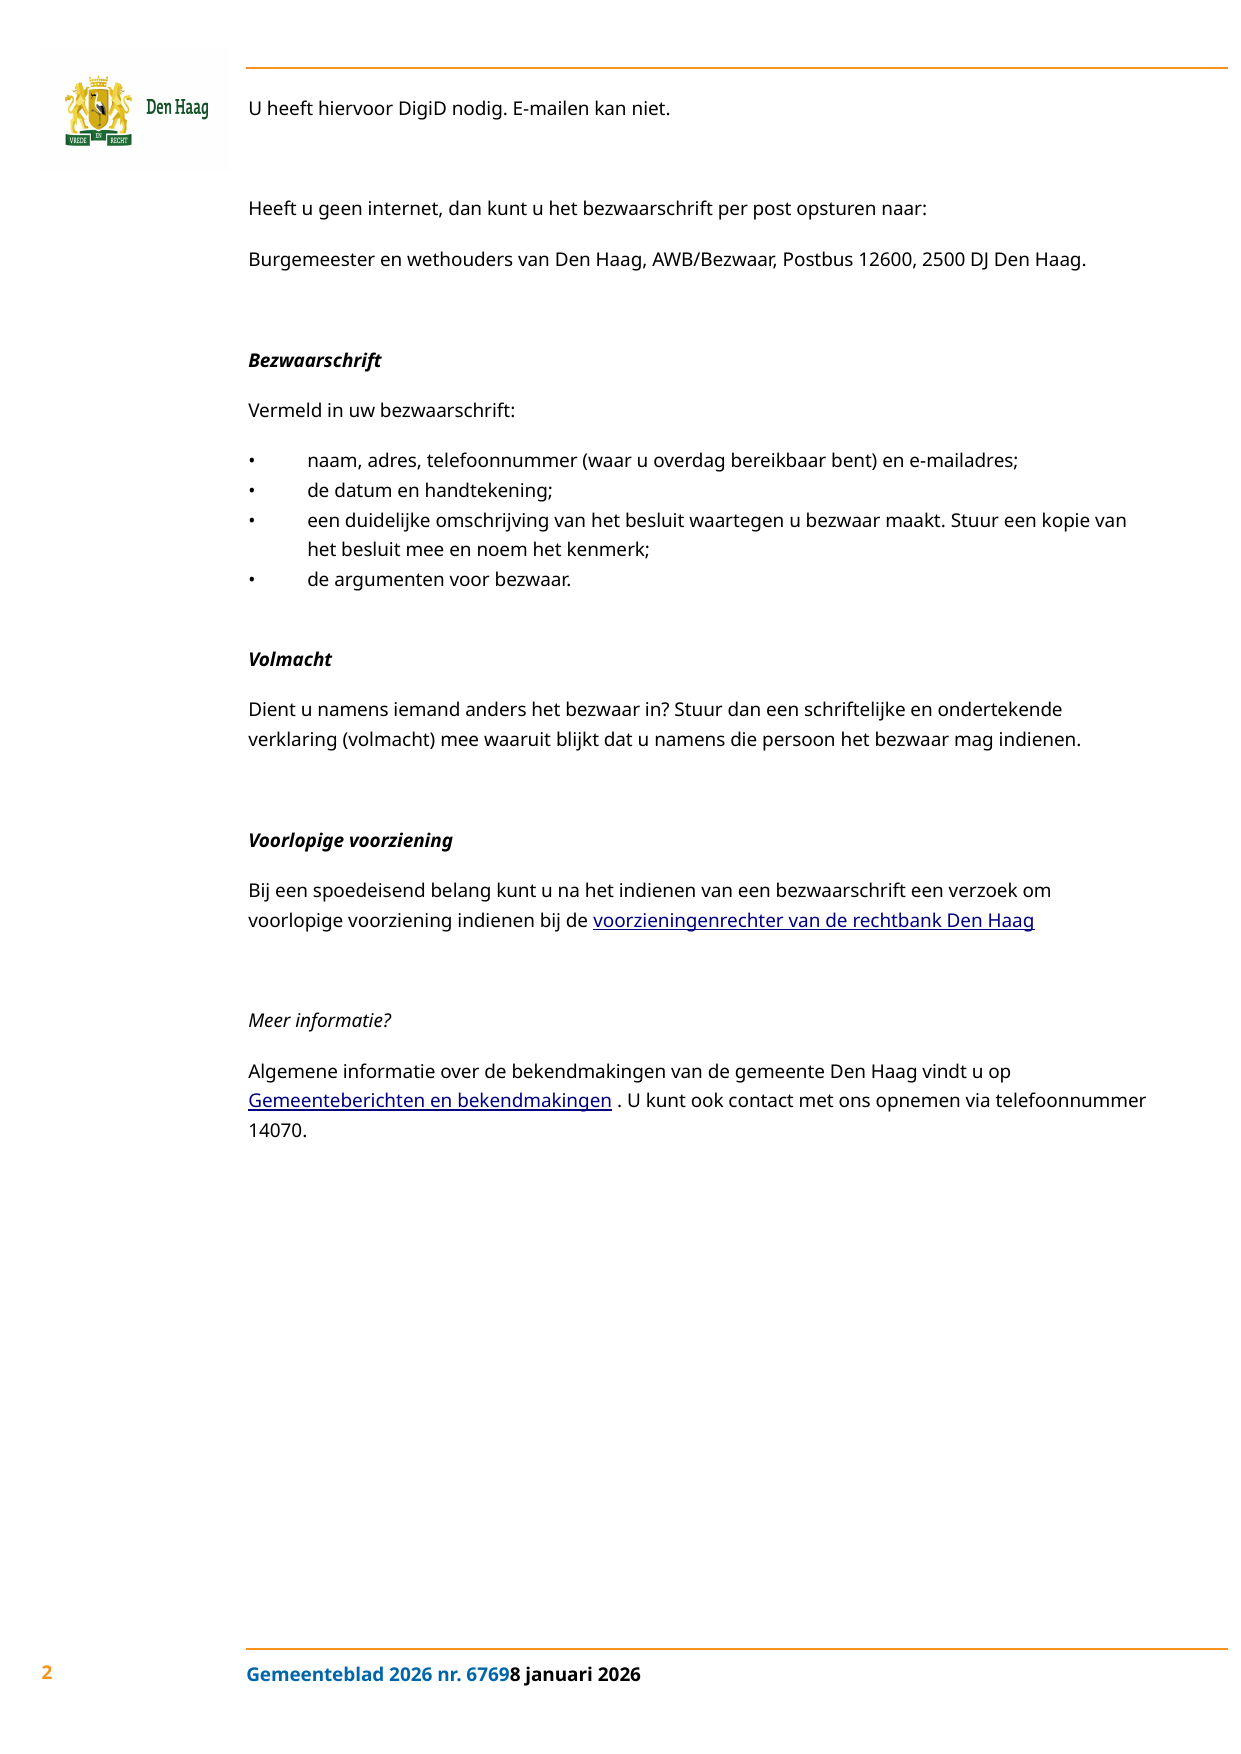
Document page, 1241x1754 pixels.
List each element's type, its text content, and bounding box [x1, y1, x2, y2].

list de argumenten voor bezwaar. [248, 566, 1152, 592]
text Volmacht [248, 646, 1152, 672]
text Voorlopige voorziening [248, 827, 1152, 853]
picture [41, 47, 231, 172]
text Bij een spoedeisend belang kunt u na het indienen van een bezwaarschrift een verzoek om voorlopige voorziening indienen bij de voorzieningenrechter van de rechtbank Den Haag [248, 877, 1152, 933]
text Algemene informatie over de bekendmakingen van de gemeente Den Haag vindt u op Gemeenteberichten en bekendmakingen . U kunt ook contact met ons opnemen via telefoonnummer 14070. [248, 1058, 1152, 1143]
list een duidelijke omschrijving van het besluit waartegen u bezwaar maakt. Stuur een kopie van het besluit mee en noem het kenmerk; [248, 507, 1152, 562]
text Meer informatie? [248, 1008, 1152, 1033]
text Burgemeester en wethouders van Den Haag, AWB/Bezwaar, Postbus 12600, 2500 DJ Den Haag. [248, 246, 1152, 272]
text Bezwaarschrift [248, 347, 1152, 373]
list de datum en handtekening; [248, 477, 1152, 503]
text Vermeld in uw bezwaarschrift: [248, 397, 1152, 423]
text Dient u namens iemand anders het bezwaar in? Stuur dan een schriftelijke en ondertekende verklaring (volmacht) mee waaruit blijkt dat u namens die persoon het bezwaar mag indienen. [248, 696, 1152, 752]
text Heeft u geen internet, dan kunt u het bezwaarschrift per post opsturen naar: [248, 196, 1152, 221]
text U heeft hiervoor DigiD nodig. E-mailen kan niet. [248, 95, 1152, 121]
list naam, adres, telefoonnummer (waar u overdag bereikbaar bent) en e-mailadres; [248, 448, 1152, 473]
